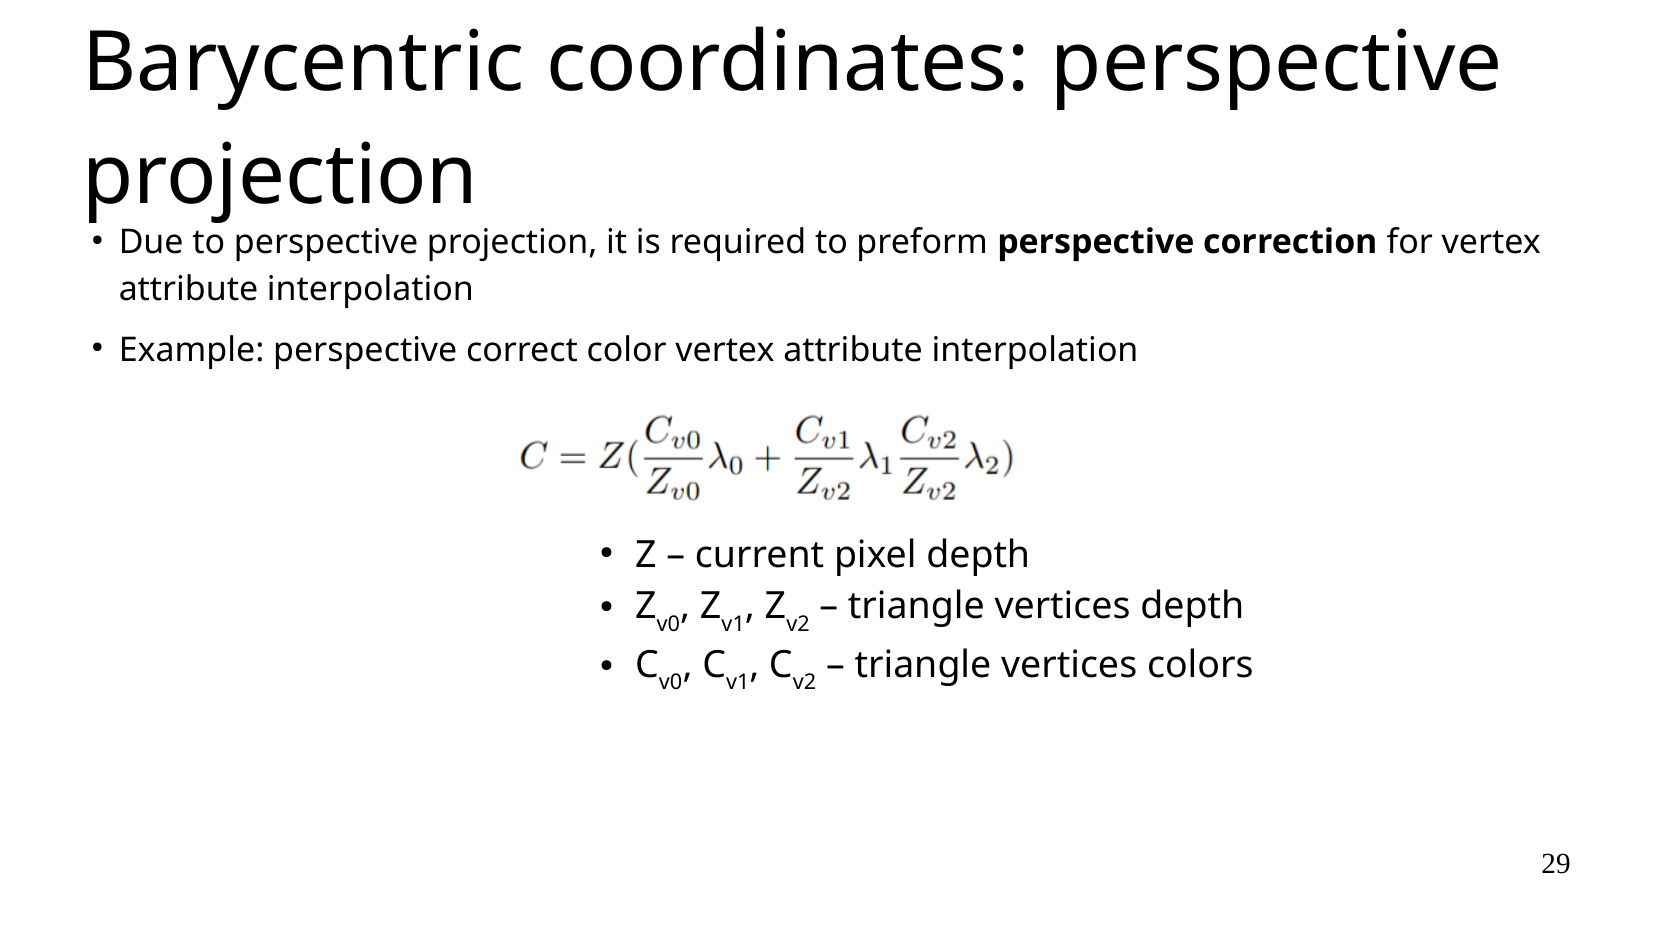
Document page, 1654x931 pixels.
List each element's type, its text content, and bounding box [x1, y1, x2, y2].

picture [495, 389, 1051, 529]
text_box Z – current pixel depth Zv0, Zv1, Zv2 – triangle vertices depth Cv0, Cv1, Cv2 – triangle vertices colors [585, 520, 1291, 796]
title Barycentric coordinates: perspective projection [82, 37, 1571, 193]
list Due to perspective projection, it is required to preform perspective correction for vertex attribute interpolation Example: perspective correct color vertex attribute interpolation [82, 217, 1571, 376]
